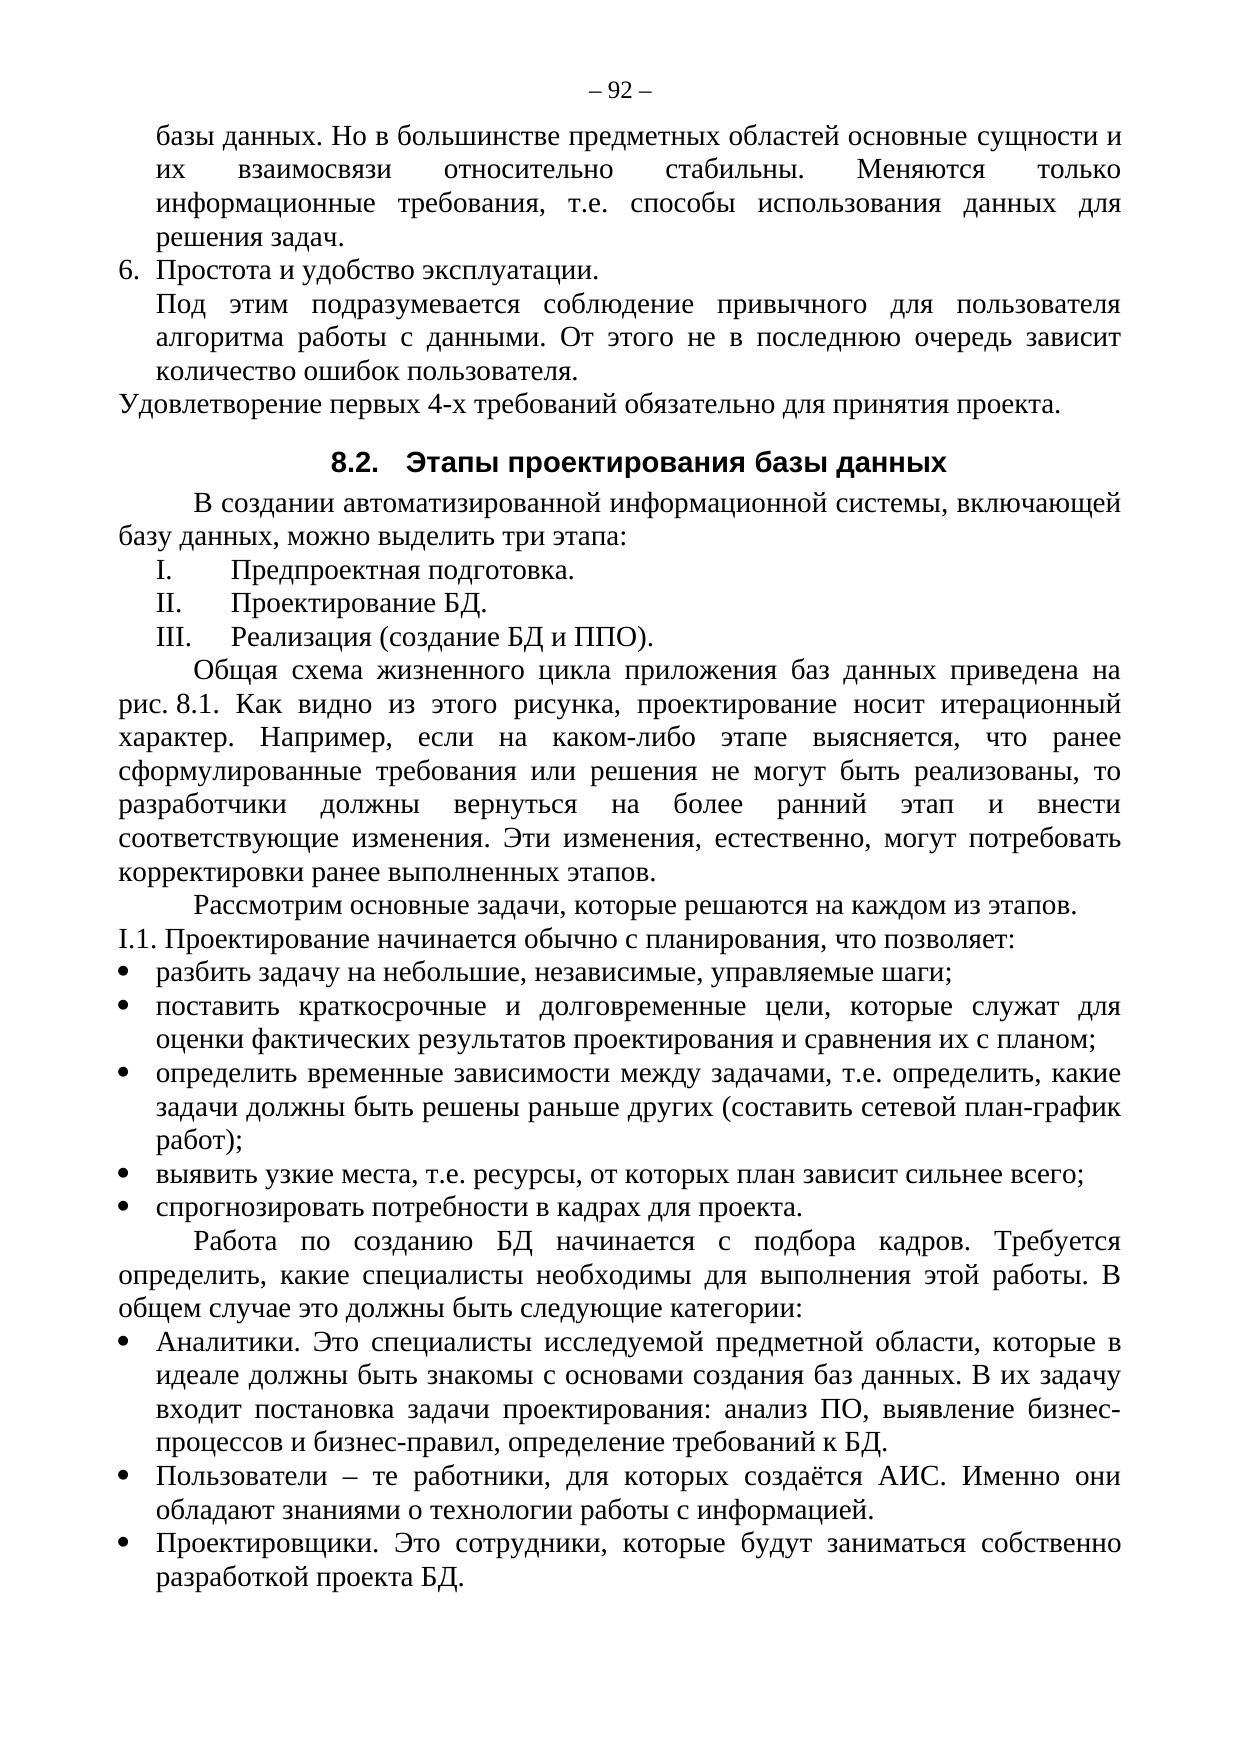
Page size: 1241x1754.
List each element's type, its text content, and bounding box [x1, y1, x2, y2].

list Проектировщики. Это сотрудники, которые будут заниматься собственно разработкой проекта БД. [118, 1525, 1122, 1592]
list определить временные зависимости между задачами, т.е. определить, какие задачи должны быть решены раньше других (составить сетевой план-график работ); [118, 1055, 1122, 1156]
list Аналитики. Это специалисты исследуемой предметной области, которые в идеале должны быть знакомы с основами создания баз данных. В их задачу входит постановка задачи проектирования: анализ ПО, выявление бизнес-процессов и бизнес-правил, определение требований к БД. [118, 1324, 1122, 1458]
list разбить задачу на небольшие, независимые, управляемые шаги; [118, 954, 1122, 988]
list поставить краткосрочные и долговременные цели, которые служат для оценки фактических результатов проектирования и сравнения их с планом; [118, 988, 1122, 1055]
text Общая схема жизненного цикла приложения баз данных приведена на рис. 8.1. Как видно из этого рисунка, проектирование носит итерационный характер. Например, если на каком-либо этапе выясняется, что ранее сформулированные требования или решения не могут быть реализованы, то разработчики должны вернуться на более ранний этап и внести соответствующие изменения. Эти изменения, естественно, могут потребовать корректировки ранее выполненных этапов. [118, 652, 1122, 887]
list спрогнозировать потребности в кадрах для проекта. [118, 1189, 1122, 1223]
text Рассмотрим основные задачи, которые решаются на каждом из этапов. [118, 887, 1122, 921]
list Реализация (создание БД и ППО). [156, 619, 1122, 652]
text Под этим подразумевается соблюдение привычного для пользователя алгоритма работы с данными. От этого не в последнюю очередь зависит количество ошибок пользователя. [156, 286, 1122, 386]
text Работа по созданию БД начинается с подбора кадров. Требуется определить, какие специалисты необходимы для выполнения этой работы. В общем случае это должны быть следующие категории: [118, 1223, 1122, 1324]
list Предпроектная подготовка. [156, 552, 1122, 585]
list Пользователи – те работники, для которых создаётся АИС. Именно они обладают знаниями о технологии работы с информацией. [118, 1458, 1122, 1525]
subtitle Этапы проектирования базы данных [156, 445, 1122, 478]
text базы данных. Но в большинстве предметных областей основные сущности и их взаимосвязи относительно стабильны. Меняются только информационные требования, т.е. способы использования данных для решения задач. [156, 118, 1122, 252]
list Проектирование БД. [156, 585, 1122, 619]
list Простота и удобство эксплуатации. [118, 252, 1122, 286]
text Удовлетворение первых 4-х требований обязательно для принятия проекта. [118, 386, 1122, 420]
list выявить узкие места, т.е. ресурсы, от которых план зависит сильнее всего; [118, 1156, 1122, 1189]
text I.1. Проектирование начинается обычно с планирования, что позволяет: [118, 921, 1122, 954]
text В создании автоматизированной информационной системы, включающей базу данных, можно выделить три этапа: [118, 485, 1122, 552]
